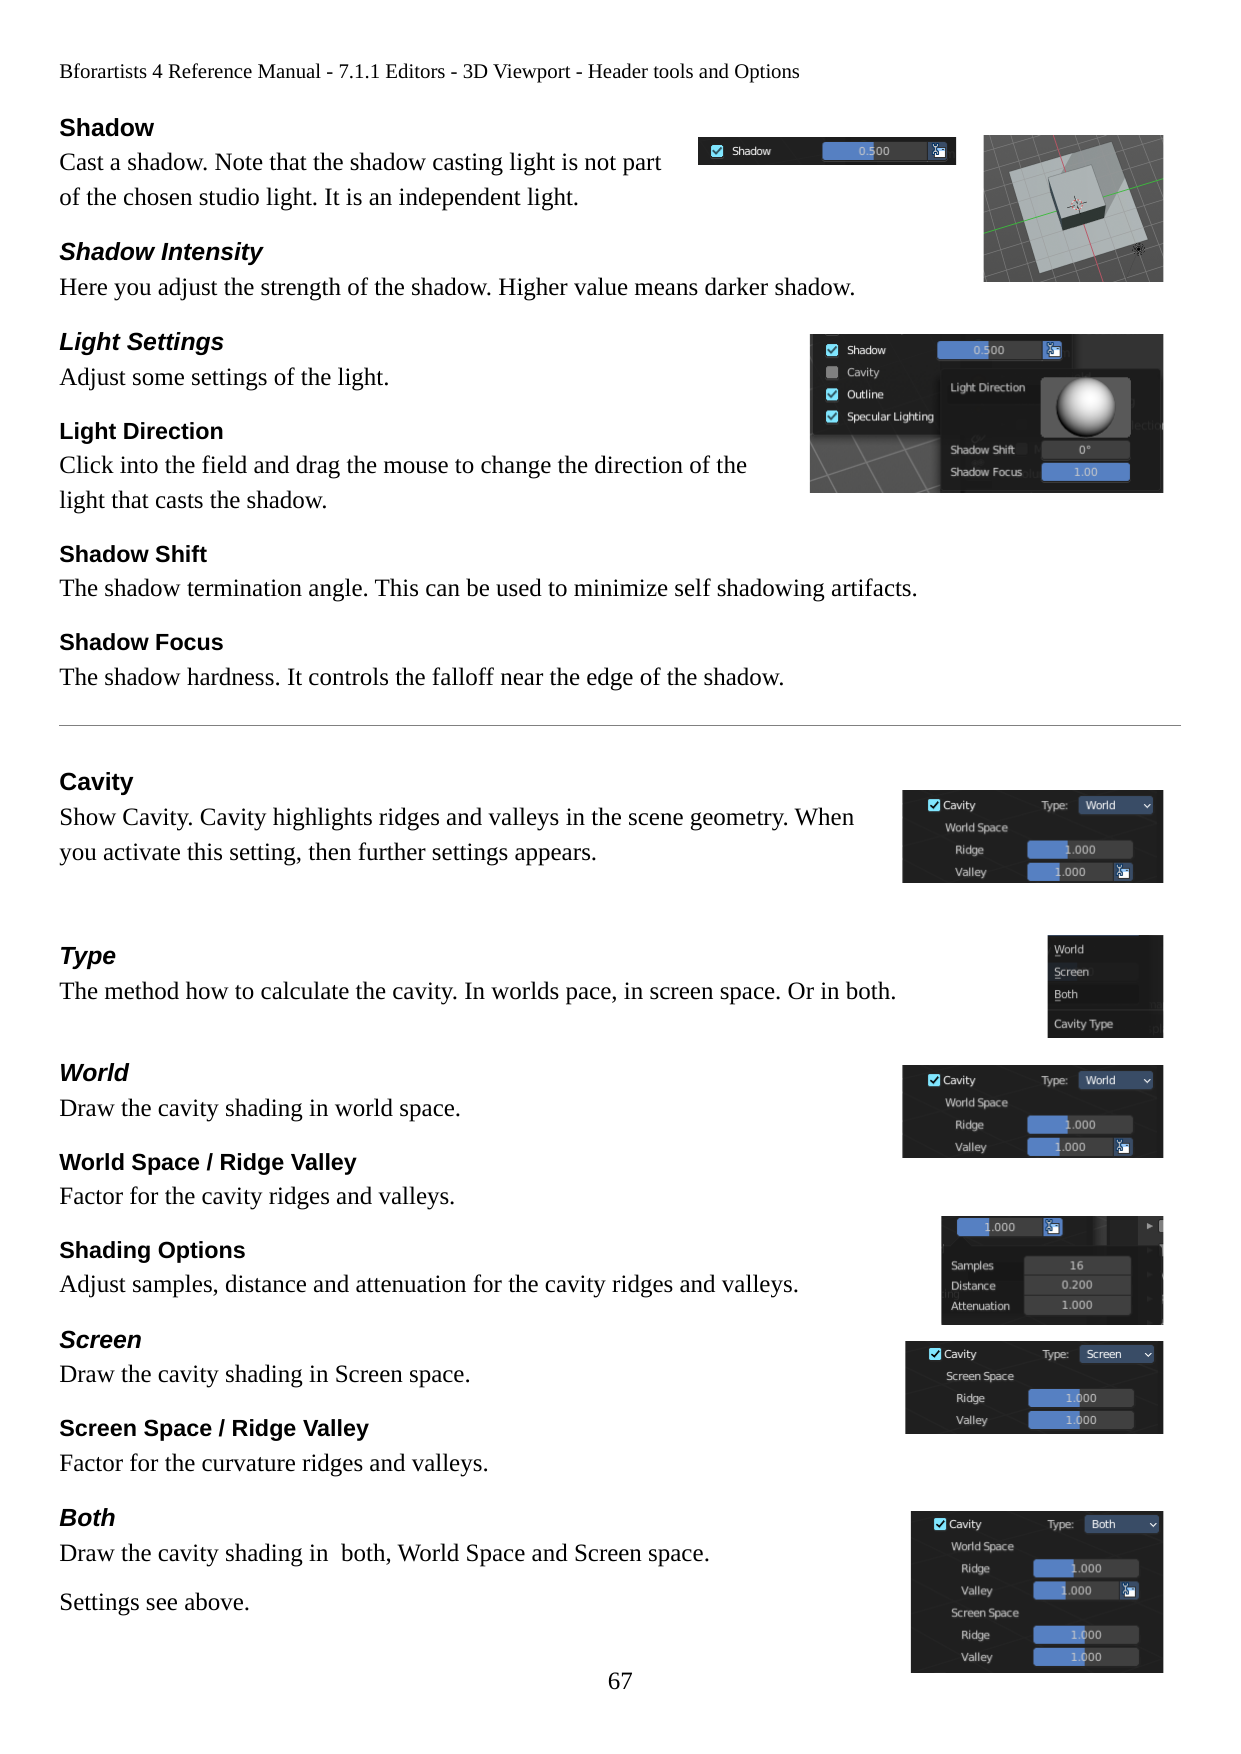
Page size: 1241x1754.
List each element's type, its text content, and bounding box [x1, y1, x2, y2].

subtitle Shadow [59, 113, 1181, 141]
subtitle Shadow Shift [59, 540, 1181, 567]
subtitle [1164, 237, 1181, 266]
subtitle Type [59, 941, 1047, 969]
text Draw the cavity shading in both, World Space and Screen space. [59, 1538, 910, 1567]
text Click into the field and drag the mouse to change the direction of the light that casts the shadow. [59, 450, 1181, 514]
subtitle Shading Options [59, 1236, 941, 1263]
subtitle World [59, 1058, 1181, 1087]
text [1164, 1587, 1181, 1616]
subtitle World Space / Ridge Valley [59, 1148, 1181, 1175]
subtitle Light Settings [59, 327, 1181, 356]
picture [902, 790, 1164, 883]
subtitle Shadow Intensity [59, 237, 983, 266]
subtitle [1164, 417, 1181, 444]
text Settings see above. [59, 1587, 910, 1616]
subtitle Light Direction [59, 417, 809, 444]
text The shadow hardness. It controls the falloff near the edge of the shadow. [59, 662, 1181, 690]
text Here you adjust the strength of the shadow. Higher value means darker shadow. [59, 272, 1181, 301]
subtitle [1164, 1236, 1181, 1263]
text Show Cavity. Cavity highlights ridges and valleys in the scene geometry. When you activate this setting, then further settings appears. [59, 802, 902, 865]
subtitle Screen [59, 1325, 1181, 1353]
picture [698, 137, 957, 165]
subtitle Screen Space / Ridge Valley [59, 1415, 1181, 1442]
picture [983, 135, 1164, 282]
picture [809, 334, 1164, 493]
text Draw the cavity shading in Screen space. [59, 1359, 905, 1388]
picture [941, 1216, 1164, 1325]
text Factor for the curvature ridges and valleys. [59, 1448, 1181, 1477]
text The shadow termination angle. This can be used to minimize self shadowing artifacts. [59, 573, 1181, 602]
subtitle [1164, 941, 1181, 969]
text Adjust some settings of the light. [59, 362, 809, 391]
picture [905, 1341, 1164, 1434]
picture [902, 1065, 1164, 1158]
picture [1047, 935, 1164, 1038]
subtitle Shadow Focus [59, 628, 1181, 655]
picture [910, 1511, 1164, 1673]
text Adjust samples, distance and attenuation for the cavity ridges and valleys. [59, 1269, 941, 1298]
text Cast a shadow. Note that the shadow casting light is not part of the chosen studio light. It is an independent light. [59, 147, 983, 211]
subtitle Both [59, 1503, 1181, 1532]
text Factor for the cavity ridges and valleys. [59, 1181, 1181, 1210]
subtitle Cavity [59, 767, 1181, 796]
text Draw the cavity shading in world space. [59, 1093, 902, 1122]
text The method how to calculate the cavity. In worlds pace, in screen space. Or in both. [59, 976, 1047, 1004]
